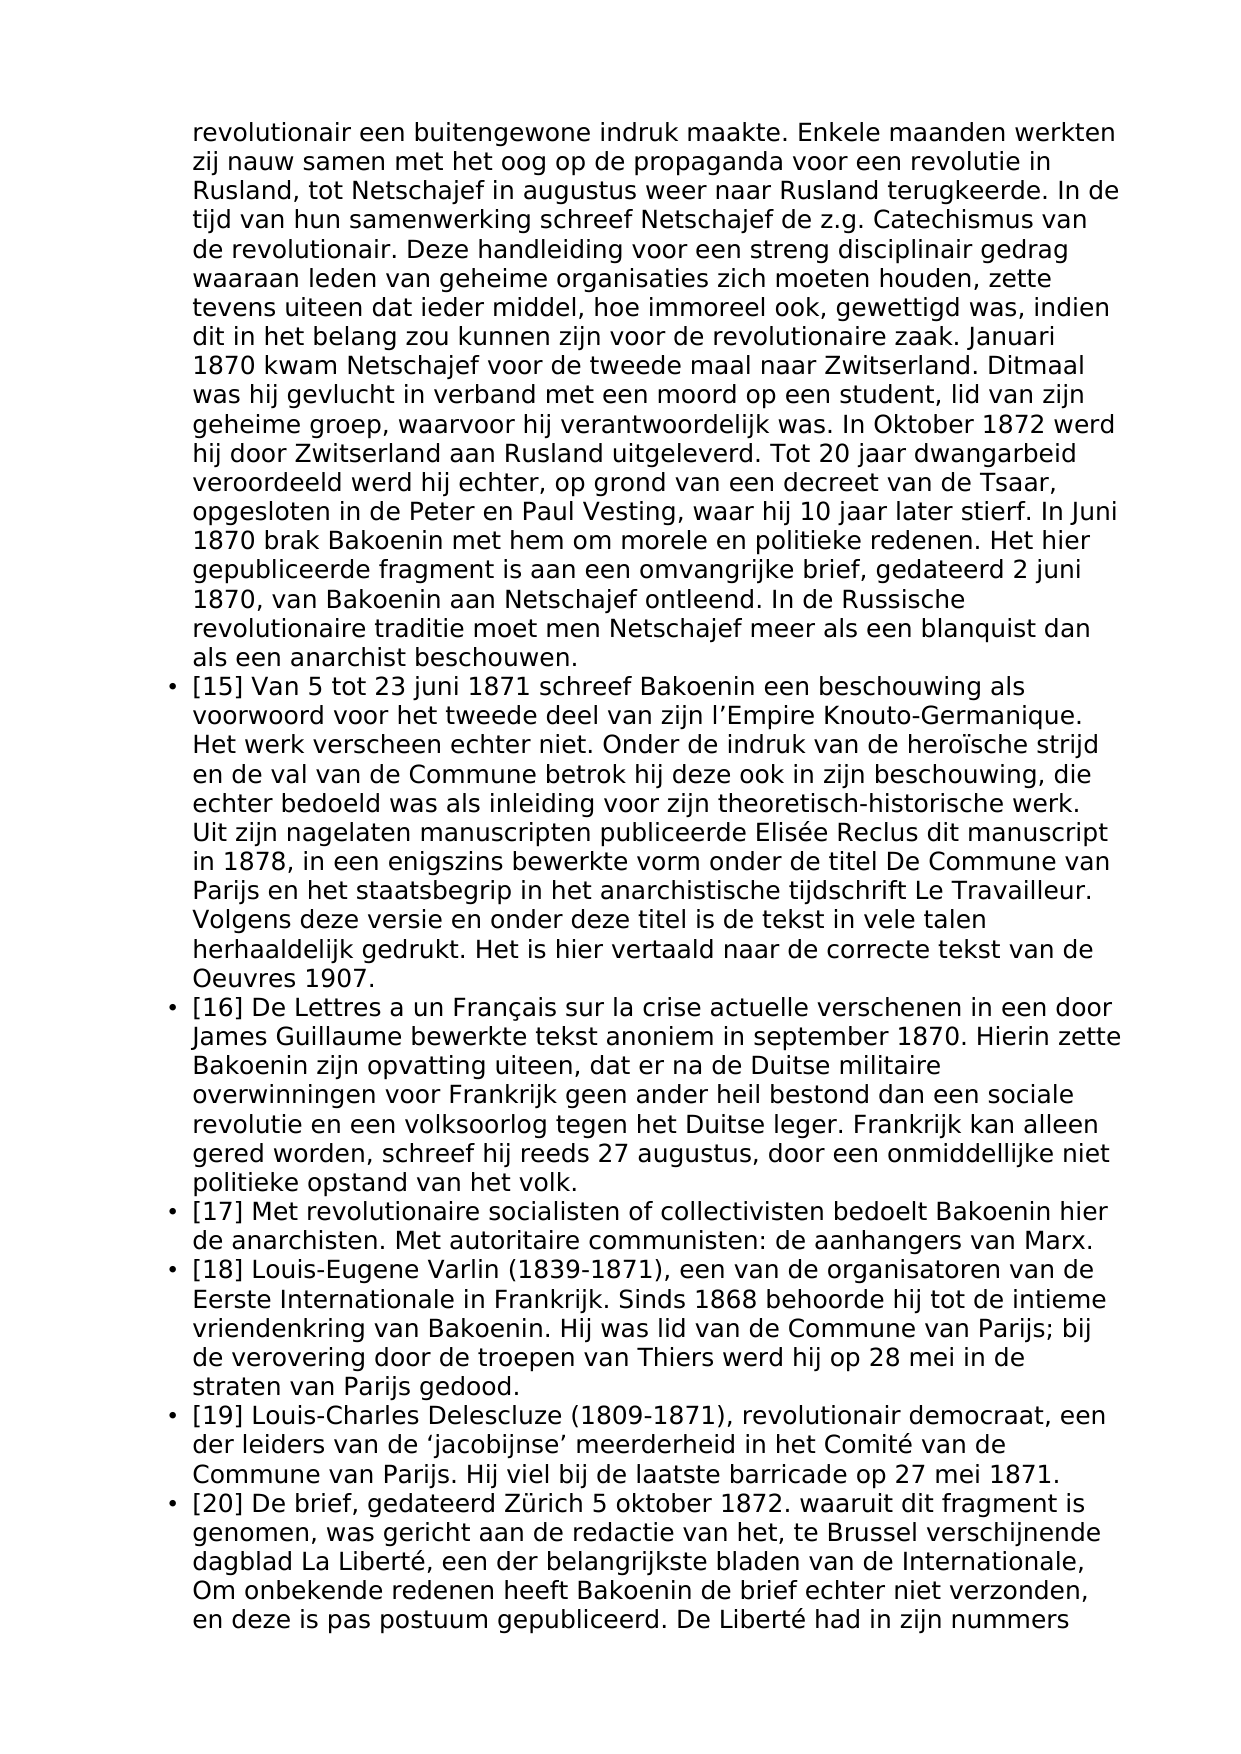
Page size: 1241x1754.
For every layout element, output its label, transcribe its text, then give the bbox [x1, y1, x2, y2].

list [18] Louis-Eugene Varlin (1839-1871), een van de organisatoren van de Eerste Internationale in Frankrijk. Sinds 1868 behoorde hij tot de intieme vriendenkring van Bakoenin. Hij was lid van de Commune van Parijs; bij de verovering door de troepen van Thiers werd hij op 28 mei in de straten van Parijs gedood. [177, 1256, 1122, 1401]
list revolutionair een buitengewone indruk maakte. Enkele maanden werkten zij nauw samen met het oog op de propaganda voor een revolutie in Rusland, tot Netschajef in augustus weer naar Rusland terugkeerde. In de tijd van hun samenwerking schreef Netschajef de z.g. Catechismus van de revolutionair. Deze handleiding voor een streng disciplinair gedrag waaraan leden van geheime organisaties zich moeten houden, zette tevens uiteen dat ieder middel, hoe immoreel ook, gewettigd was, indien dit in het belang zou kunnen zijn voor de revolutionaire zaak. Januari 1870 kwam Netschajef voor de tweede maal naar Zwitserland. Ditmaal was hij gevlucht in verband met een moord op een student, lid van zijn geheime groep, waarvoor hij verantwoordelijk was. In Oktober 1872 werd hij door Zwitserland aan Rusland uitgeleverd. Tot 20 jaar dwangarbeid veroordeeld werd hij echter, op grond van een decreet van de Tsaar, opgesloten in de Peter en Paul Vesting, waar hij 10 jaar later stierf. In Juni 1870 brak Bakoenin met hem om morele en politieke redenen. Het hier gepubliceerde fragment is aan een omvangrijke brief, gedateerd 2 juni 1870, van Bakoenin aan Netschajef ontleend. In de Russische revolutionaire traditie moet men Netschajef meer als een blanquist dan als een anarchist beschouwen. [177, 118, 1122, 672]
list [16] De Lettres a un Français sur la crise actuelle verschenen in een door James Guillaume bewerkte tekst anoniem in september 1870. Hierin zette Bakoenin zijn opvatting uiteen, dat er na de Duitse militaire overwinningen voor Frankrijk geen ander heil bestond dan een sociale revolutie en een volksoorlog tegen het Duitse leger. Frankrijk kan alleen gered worden, schreef hij reeds 27 augustus, door een onmiddellijke niet politieke opstand van het volk. [177, 993, 1122, 1197]
list [19] Louis-Charles Delescluze (1809-1871), revolutionair democraat, een der leiders van de ‘jacobijnse’ meerderheid in het Comité van de Commune van Parijs. Hij viel bij de laatste barricade op 27 mei 1871. [177, 1401, 1122, 1489]
list [15] Van 5 tot 23 juni 1871 schreef Bakoenin een beschouwing als voorwoord voor het tweede deel van zijn l’Empire Knouto-Germanique. Het werk verscheen echter niet. Onder de indruk van de heroïsche strijd en de val van de Commune betrok hij deze ook in zijn beschouwing, die echter bedoeld was als inleiding voor zijn theoretisch-historische werk. Uit zijn nagelaten manuscripten publiceerde Elisée Reclus dit manuscript in 1878, in een enigszins bewerkte vorm onder de titel De Commune van Parijs en het staatsbegrip in het anarchistische tijdschrift Le Travailleur. Volgens deze versie en onder deze titel is de tekst in vele talen herhaaldelijk gedrukt. Het is hier vertaald naar de correcte tekst van de Oeuvres 1907. [177, 672, 1122, 993]
list [20] De brief, gedateerd Zürich 5 oktober 1872. waaruit dit fragment is genomen, was gericht aan de redactie van het, te Brussel verschijnende dagblad La Liberté, een der belangrijkste bladen van de Internationale, Om onbekende redenen heeft Bakoenin de brief echter niet verzonden, en deze is pas postuum gepubliceerd. De Liberté had in zijn nummers [177, 1489, 1122, 1635]
list [17] Met revolutionaire socialisten of collectivisten bedoelt Bakoenin hier de anarchisten. Met autoritaire communisten: de aanhangers van Marx. [177, 1197, 1122, 1256]
